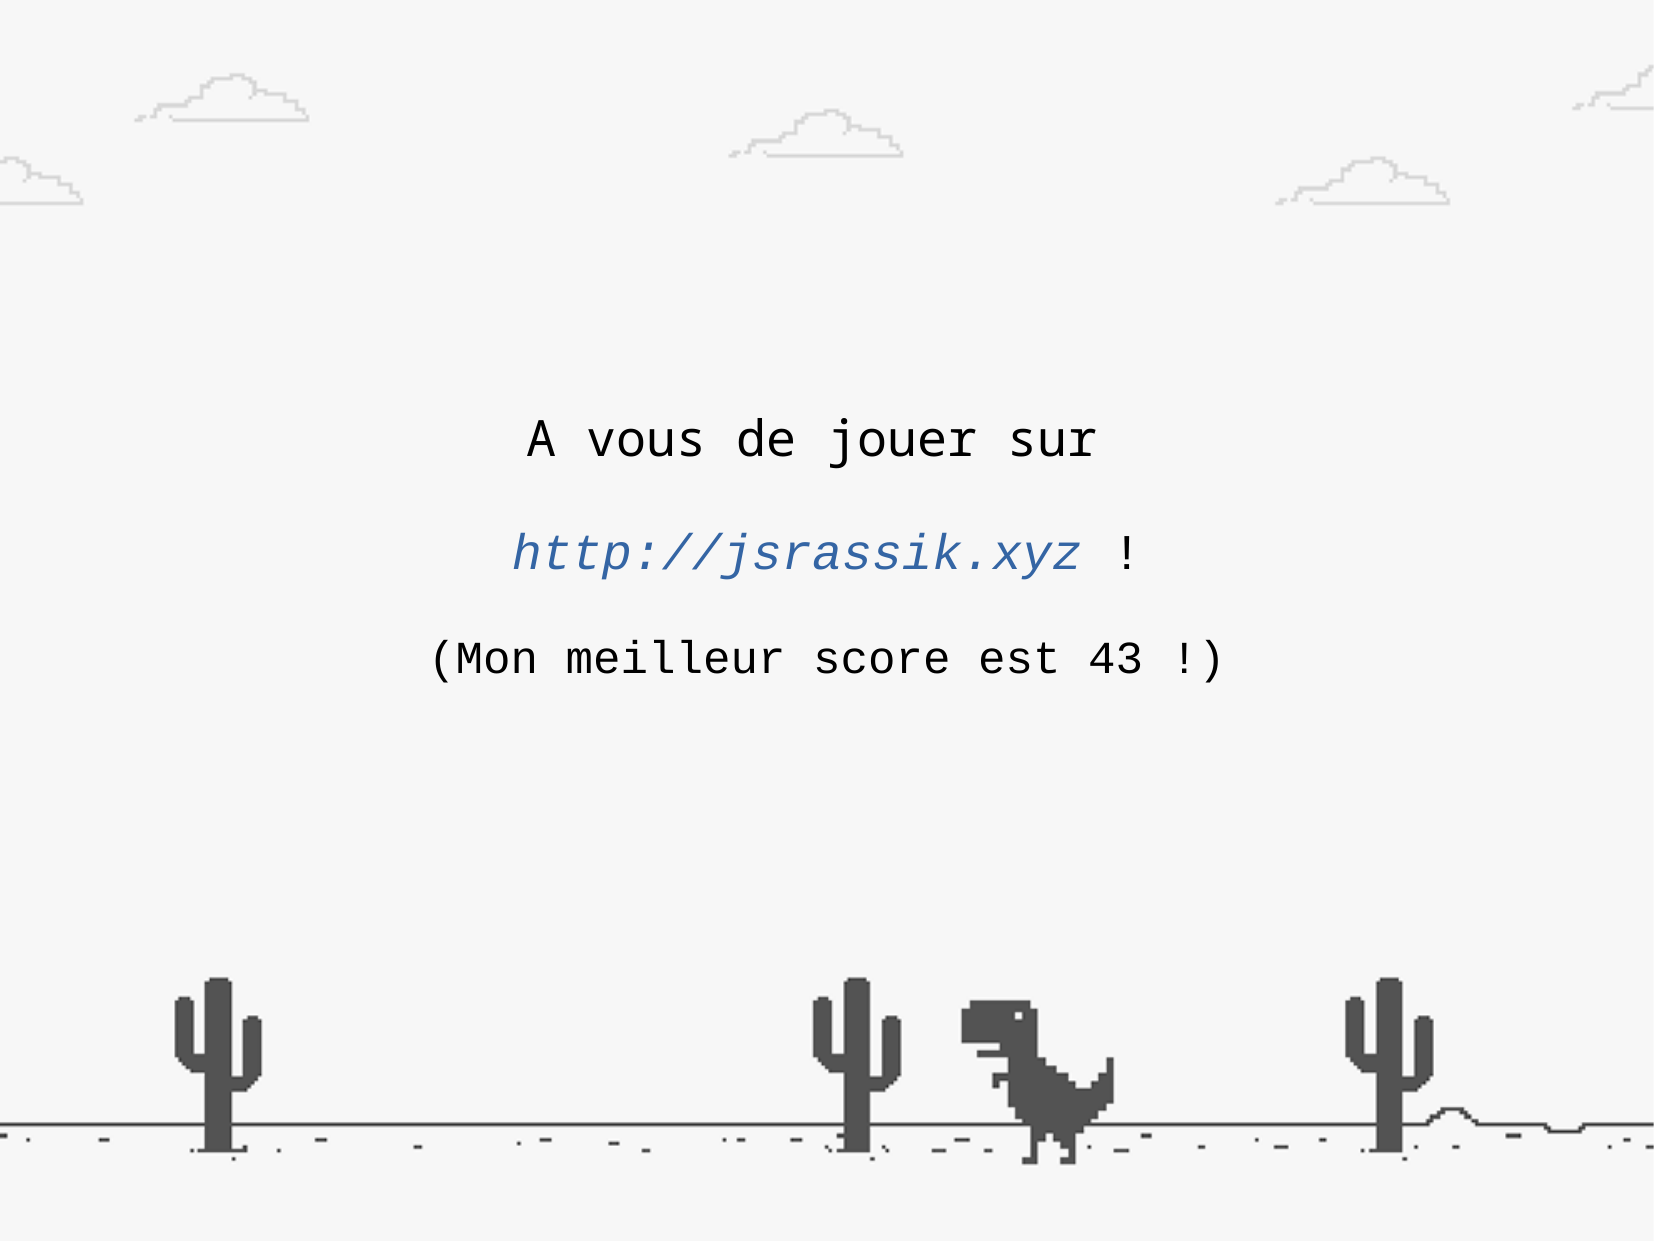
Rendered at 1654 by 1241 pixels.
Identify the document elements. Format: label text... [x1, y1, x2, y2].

picture [0, 0, 1654, 1241]
title A vous de jouer sur http://jsrassik.xyz ! (Mon meilleur score est 43 !) [82, 342, 1571, 680]
